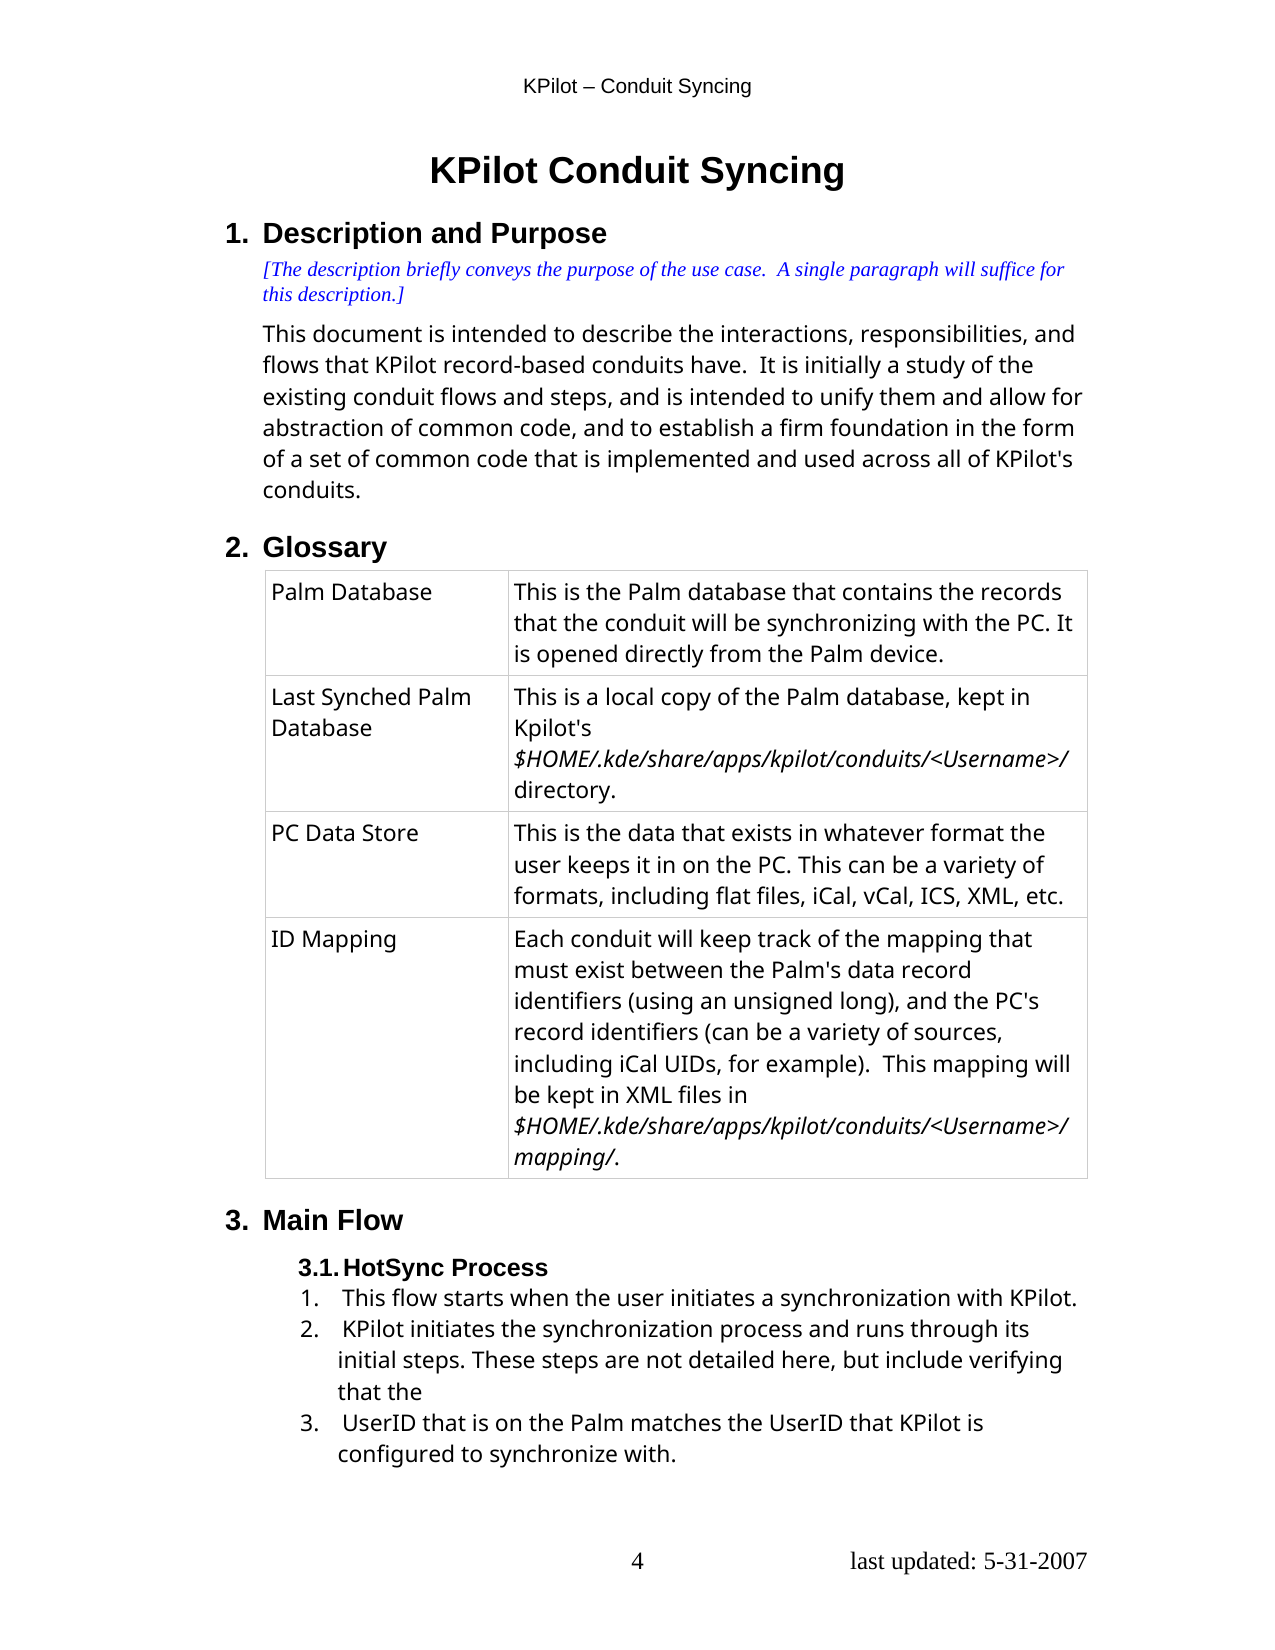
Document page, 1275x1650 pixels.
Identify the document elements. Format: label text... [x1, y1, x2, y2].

list This flow starts when the user initiates a synchronization with KPilot. [300, 1282, 1087, 1313]
table_header Palm Database [266, 571, 508, 675]
table_cell This is a local copy of the Palm database, kept in Kpilot's $HOME/.kde/share/apps/kpilot/conduits/<Username>/ directory. [509, 676, 1087, 811]
table_cell PC Data Store [266, 812, 508, 917]
subtitle Glossary [225, 531, 1087, 563]
text This document is intended to describe the interactions, responsibilities, and flows that KPilot record-based conduits have. It is initially a study of the existing conduit flows and steps, and is intended to unify them and allow for abstraction of common code, and to establish a firm foundation in the form of a set of common code that is implemented and used across all of KPilot's conduits. [262, 318, 1087, 506]
subtitle Description and Purpose [225, 217, 1087, 249]
subtitle Main Flow [225, 1203, 1087, 1236]
table_cell This is the data that exists in whatever format the user keeps it in on the PC. This can be a variety of formats, including flat files, iCal, vCal, ICS, XML, etc. [509, 812, 1087, 917]
table_header This is the Palm database that contains the records that the conduit will be synchronizing with the PC. It is opened directly from the Palm device. [509, 571, 1087, 675]
table_cell Each conduit will keep track of the mapping that must exist between the Palm's data record identifiers (using an unsigned long), and the PC's record identifiers (can be a variety of sources, including iCal UIDs, for example). This mapping will be kept in XML files in $HOME/.kde/share/apps/kpilot/conduits/<Username>/mapping/. [509, 918, 1087, 1178]
table_cell Last Synched Palm Database [266, 676, 508, 811]
text [The description briefly conveys the purpose of the use case. A single paragraph will suffice for this description.] [262, 256, 1087, 306]
list UserID that is on the Palm matches the UserID that KPilot is configured to synchronize with. [300, 1407, 1087, 1469]
table_cell ID Mapping [266, 918, 508, 1178]
list KPilot initiates the synchronization process and runs through its initial steps. These steps are not detailed here, but include verifying that the [300, 1313, 1087, 1407]
subtitle HotSync Process [298, 1254, 1087, 1282]
title KPilot Conduit Syncing [187, 150, 1087, 192]
